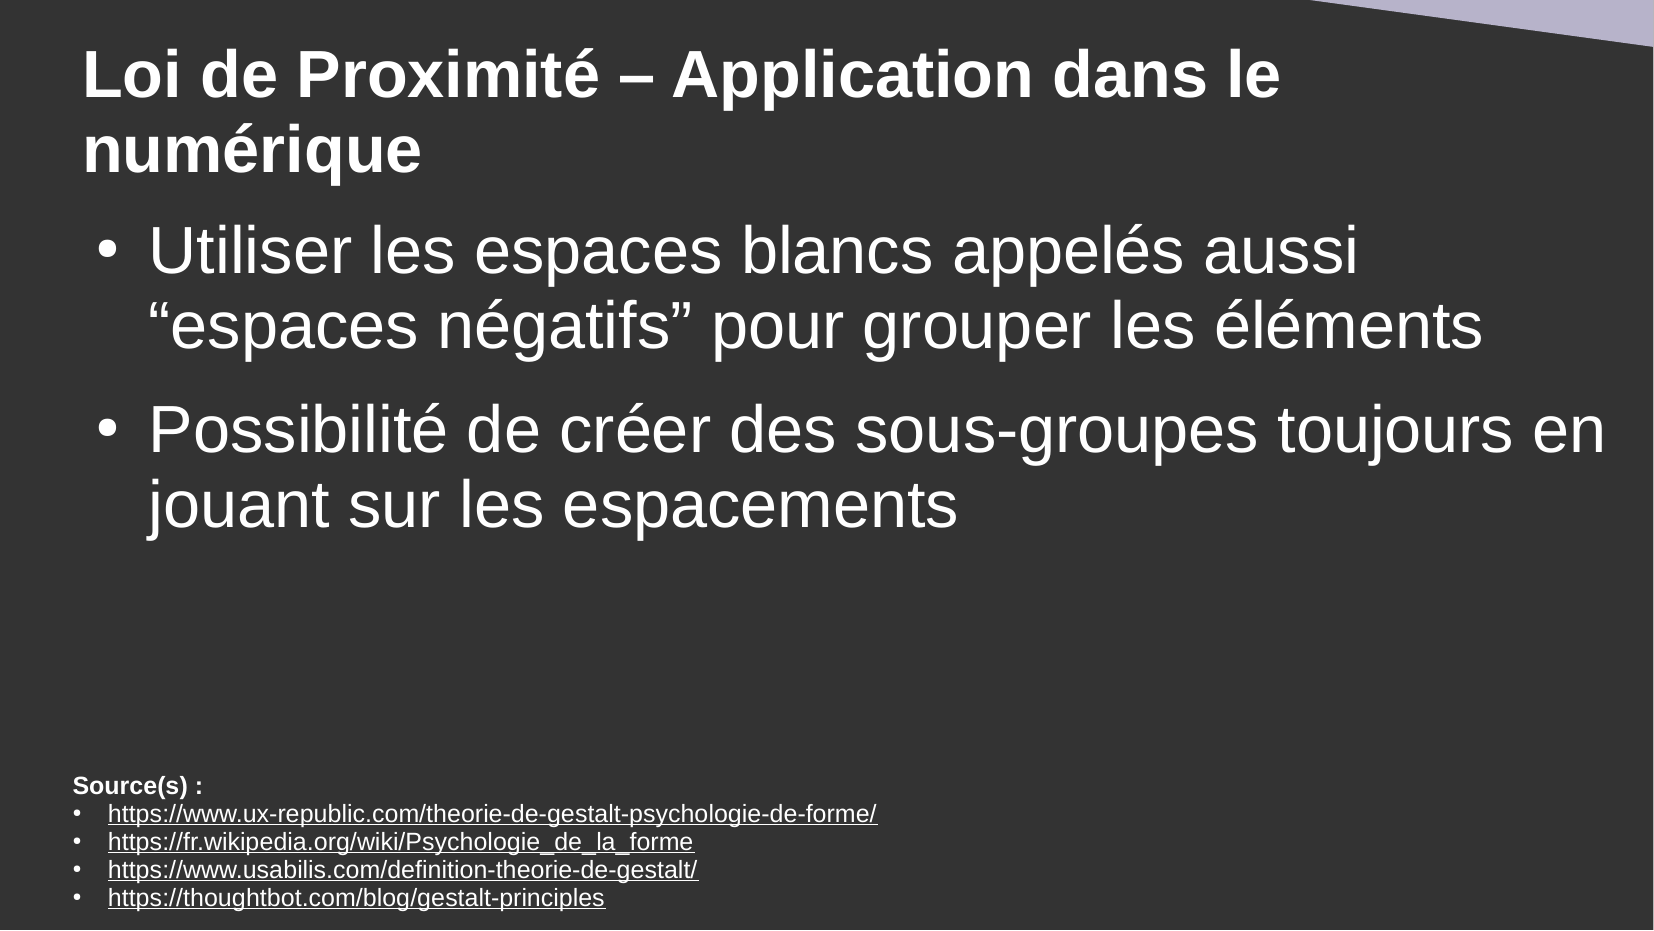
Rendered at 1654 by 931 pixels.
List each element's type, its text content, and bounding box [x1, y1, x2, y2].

list Utiliser les espaces blancs appelés aussi “espaces négatifs” pour grouper les éléments Possibilité de créer des sous-groupes toujours en jouant sur les espacements [77, 213, 1617, 882]
text_box Source(s) : https://www.ux-republic.com/theorie-de-gestalt-psychologie-de-forme/ https://fr.wikipedia.org/wiki/Psychologie_de_la_forme https://www.usabilis.com/definition-theorie-de-gestalt/ https://thoughtbot.com/blog/gestalt-principles [57, 764, 1543, 919]
text_box [1309, 0, 1654, 47]
title Loi de Proximité – Application dans le numérique [82, 37, 1571, 187]
